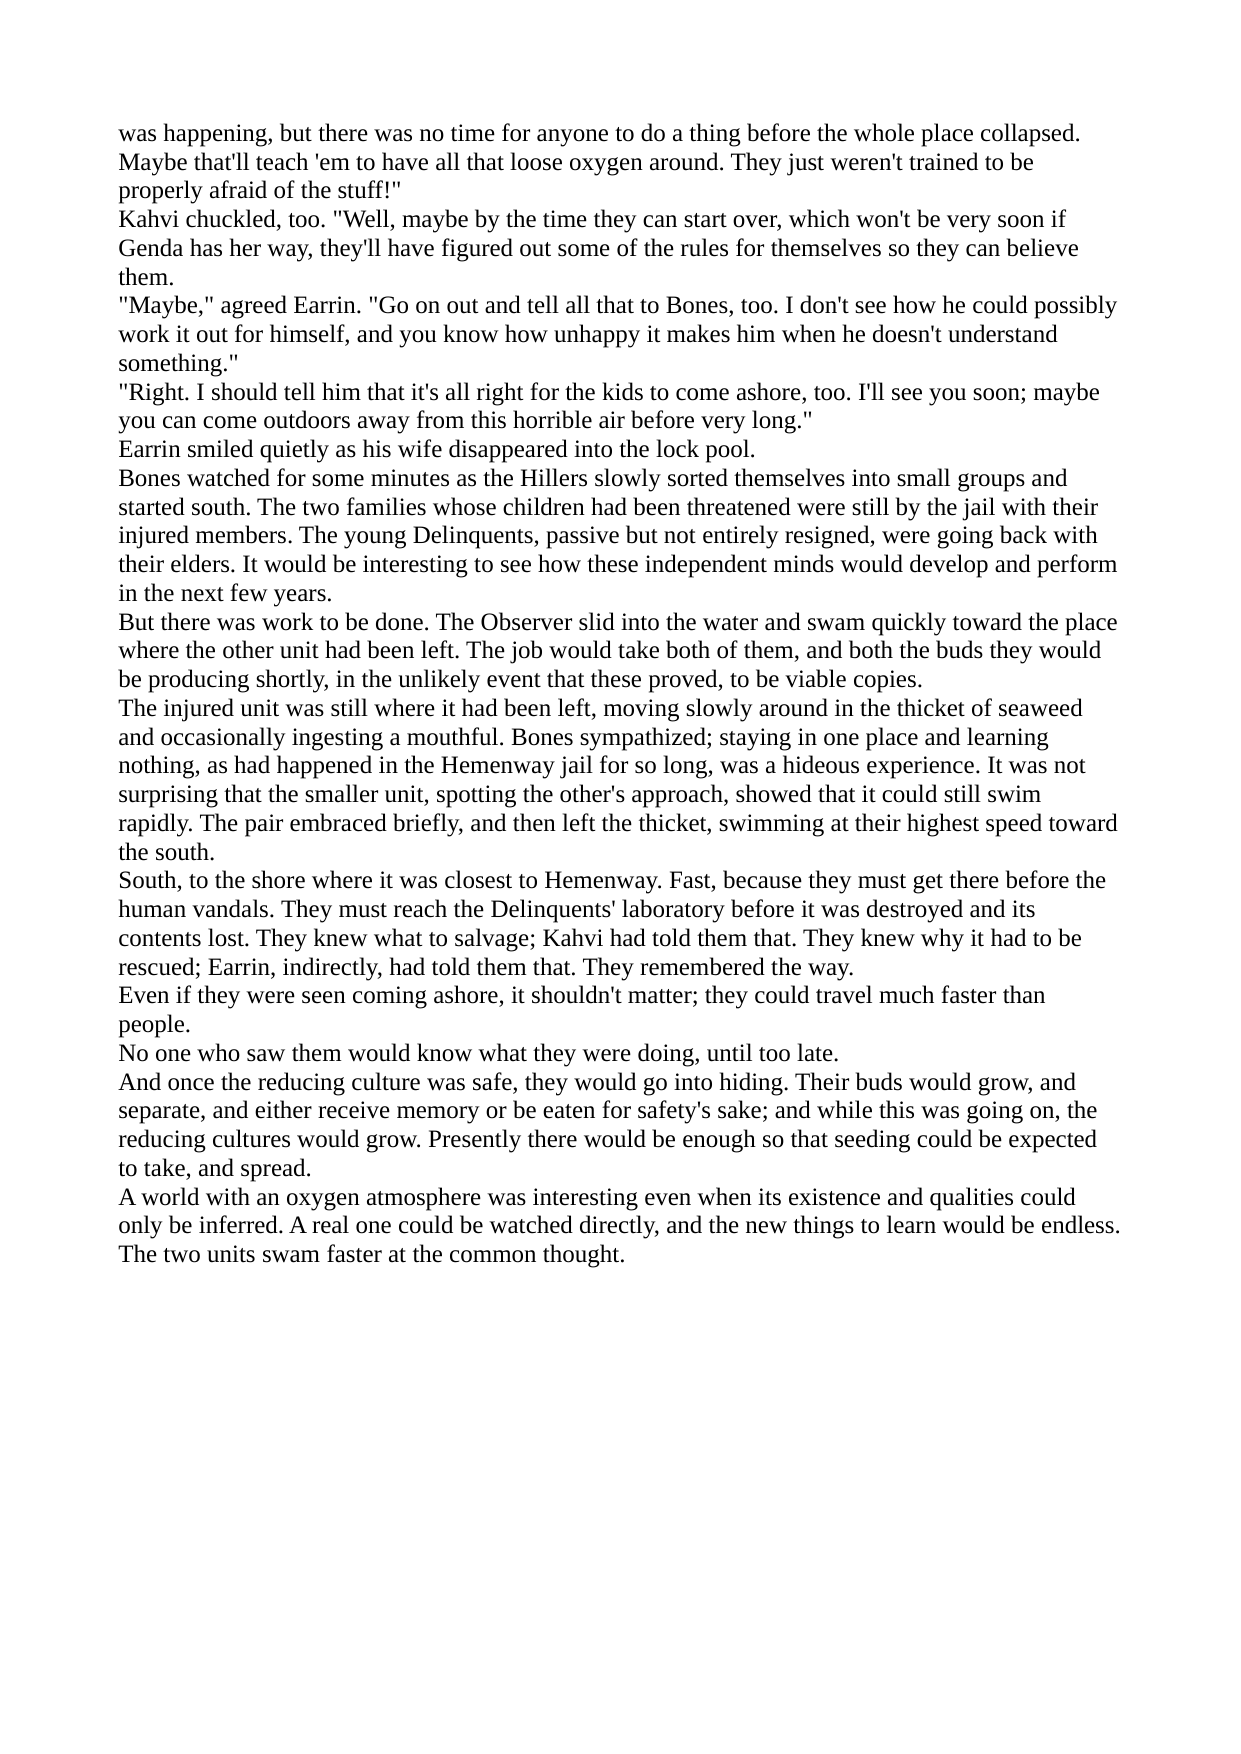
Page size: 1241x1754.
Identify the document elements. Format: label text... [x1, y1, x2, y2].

text was happening, but there was no time for anyone to do a thing before the whole place collapsed. Maybe that'll teach 'em to have all that loose oxygen around. They just weren't trained to be properly afraid of the stuff!" [118, 118, 1122, 204]
text Earrin smiled quietly as his wife disappeared into the lock pool. [118, 434, 1122, 463]
text No one who saw them would know what they were doing, until too late. [118, 1038, 1122, 1067]
text And once the reducing culture was safe, they would go into hiding. Their buds would grow, and separate, and either receive memory or be eaten for safety's sake; and while this was going on, the reducing cultures would grow. Presently there would be enough so that seeding could be expected to take, and spread. [118, 1067, 1122, 1182]
text South, to the shore where it was closest to Hemenway. Fast, because they must get there before the human vandals. They must reach the Delinquents' laboratory before it was destroyed and its contents lost. They knew what to salvage; Kahvi had told them that. They knew why it had to be rescued; Earrin, indirectly, had told them that. They remembered the way. [118, 866, 1122, 981]
text "Right. I should tell him that it's all right for the kids to come ashore, too. I'll see you soon; maybe you can come outdoors away from this horrible air before very long." [118, 377, 1122, 434]
text A world with an oxygen atmosphere was interesting even when its existence and qualities could only be inferred. A real one could be watched directly, and the new things to learn would be endless. [118, 1182, 1122, 1239]
text Kahvi chuckled, too. "Well, maybe by the time they can start over, which won't be very soon if Genda has her way, they'll have figured out some of the rules for themselves so they can believe them. [118, 204, 1122, 291]
text Even if they were seen coming ashore, it shouldn't matter; they could travel much faster than people. [118, 981, 1122, 1038]
text The two units swam faster at the common thought. [118, 1239, 1122, 1268]
text The injured unit was still where it had been left, moving slowly around in the thicket of seaweed and occasionally ingesting a mouthful. Bones sympathized; staying in one place and learning nothing, as had happened in the Hemenway jail for so long, was a hideous experience. It was not surprising that the smaller unit, spotting the other's approach, showed that it could still swim rapidly. The pair embraced briefly, and then left the thicket, swimming at their highest speed toward the south. [118, 693, 1122, 866]
text "Maybe," agreed Earrin. "Go on out and tell all that to Bones, too. I don't see how he could possibly work it out for himself, and you know how unhappy it makes him when he doesn't understand something." [118, 291, 1122, 377]
text Bones watched for some minutes as the Hillers slowly sorted themselves into small groups and started south. The two families whose children had been threatened were still by the jail with their injured members. The young Delinquents, passive but not entirely resigned, were going back with their elders. It would be interesting to see how these independent minds would develop and perform in the next few years. [118, 463, 1122, 607]
text But there was work to be done. The Observer slid into the water and swam quickly toward the place where the other unit had been left. The job would take both of them, and both the buds they would be producing shortly, in the unlikely event that these proved, to be viable copies. [118, 607, 1122, 693]
